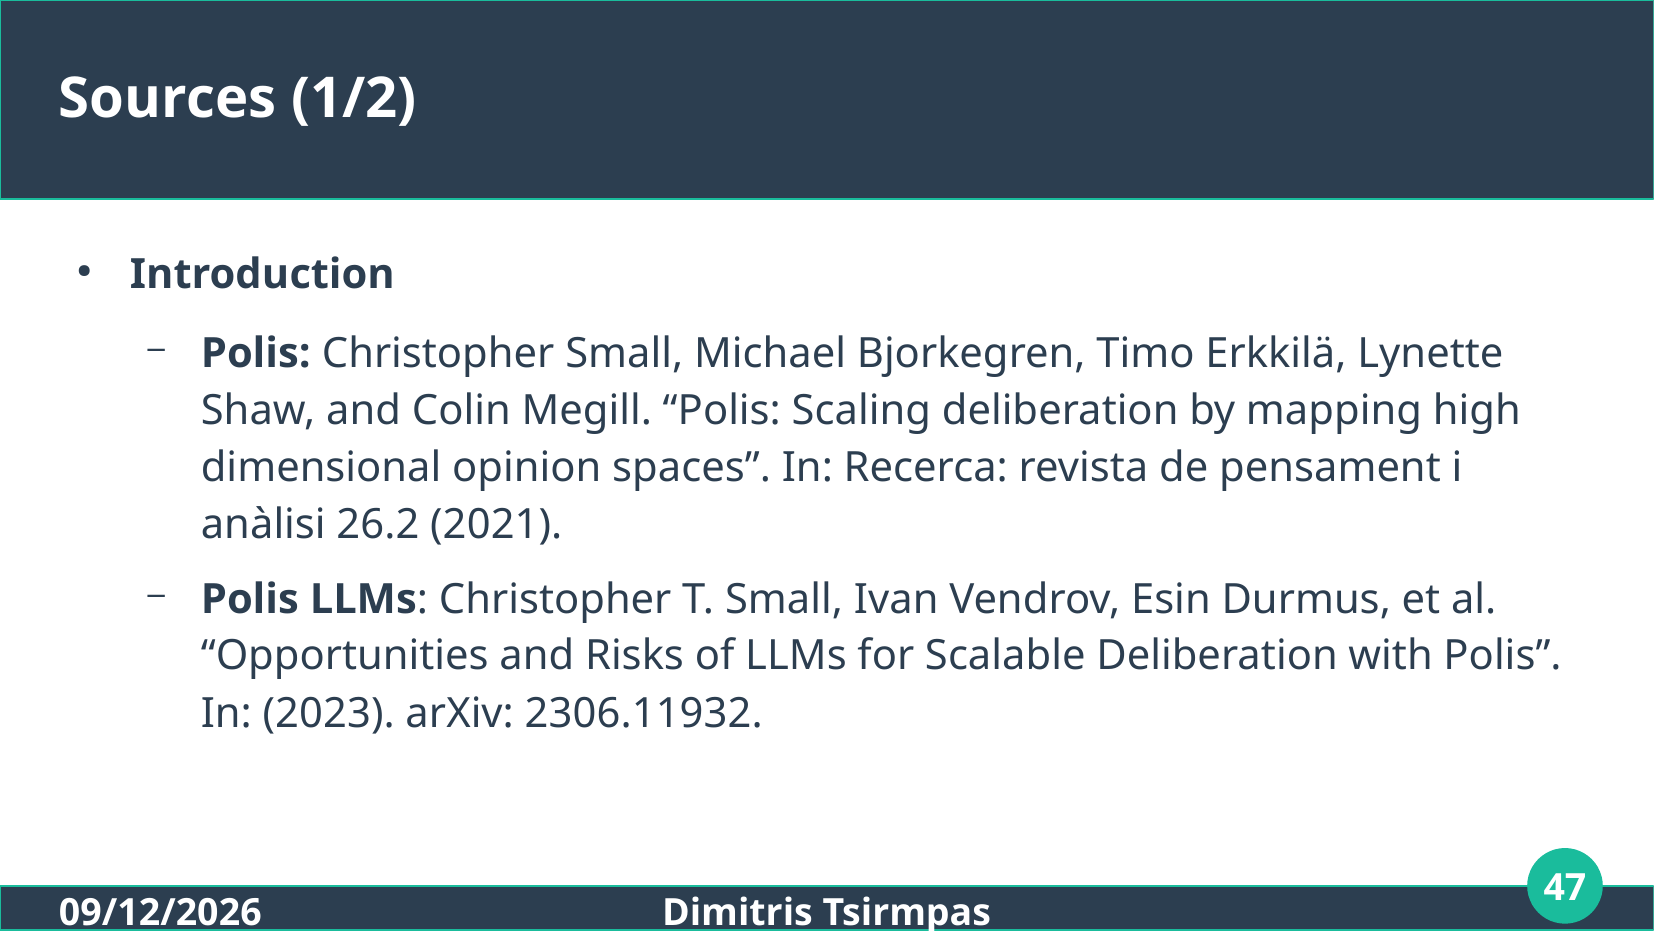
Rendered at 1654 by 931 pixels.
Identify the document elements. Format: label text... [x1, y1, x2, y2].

title Sources (1/2) [59, 37, 1595, 155]
list Introduction Polis: Christopher Small, Michael Bjorkegren, Timo Erkkilä, Lynette Shaw, and Colin Megill. “Polis: Scaling deliberation by mapping high dimensional opinion spaces”. In: Recerca: revista de pensament i anàlisi 26.2 (2021). Polis LLMs: Christopher T. Small, Ivan Vendrov, Esin Durmus, et al. “Opportunities and Risks of LLMs for Scalable Deliberation with Polis”. In: (2023). arXiv: 2306.11932. [59, 243, 1595, 864]
